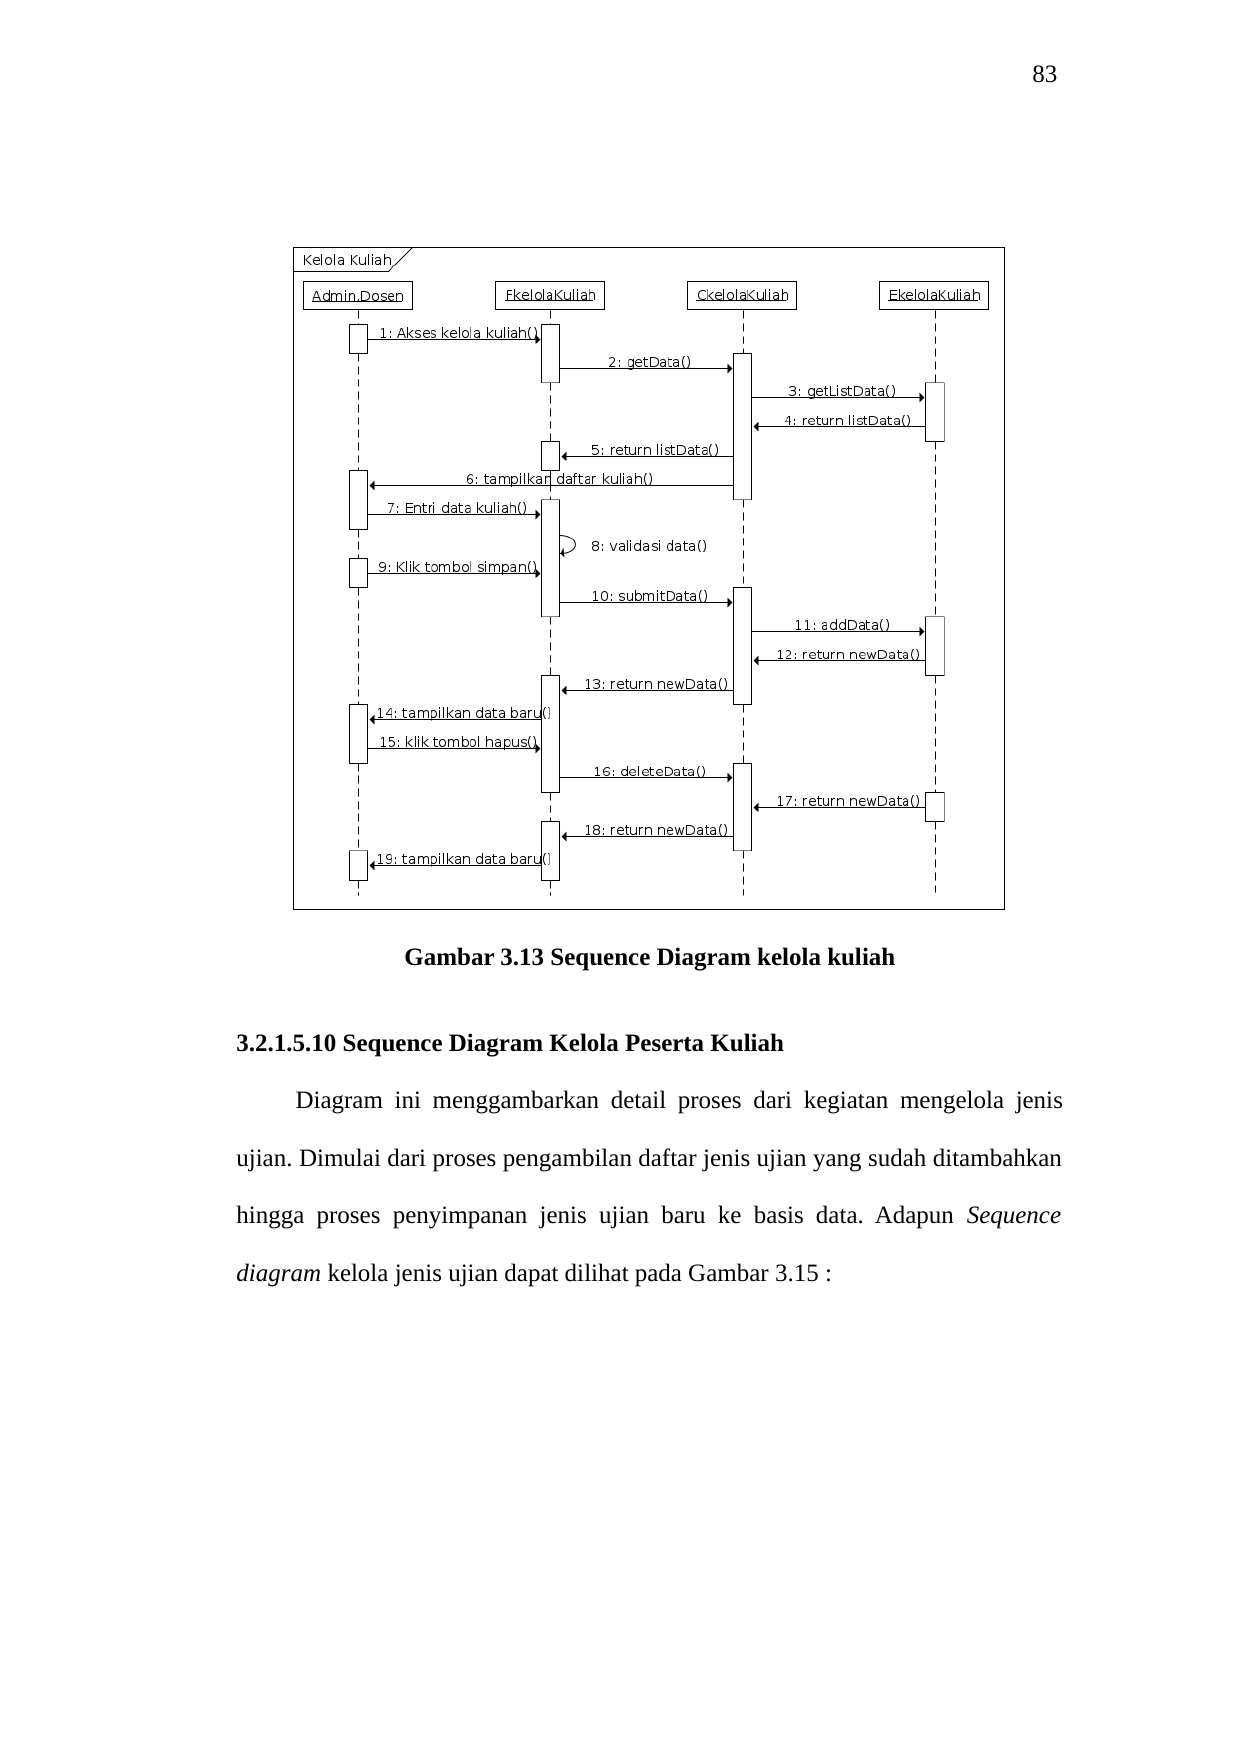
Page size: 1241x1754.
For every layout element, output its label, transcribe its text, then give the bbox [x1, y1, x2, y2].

picture [286, 243, 1013, 913]
text Diagram ini menggambarkan detail proses dari kegiatan mengelola jenis ujian. Dimulai dari proses pengambilan daftar jenis ujian yang sudah ditambahkan hingga proses penyimpanan jenis ujian baru ke basis data. Adapun Sequence diagram kelola jenis ujian dapat dilihat pada Gambar 3.15 : [236, 1086, 1063, 1287]
text Gambar 3.13 Sequence Diagram kelola kuliah [236, 913, 1063, 971]
subtitle 3.2.1.5.10 Sequence Diagram Kelola Peserta Kuliah [236, 1028, 1063, 1057]
